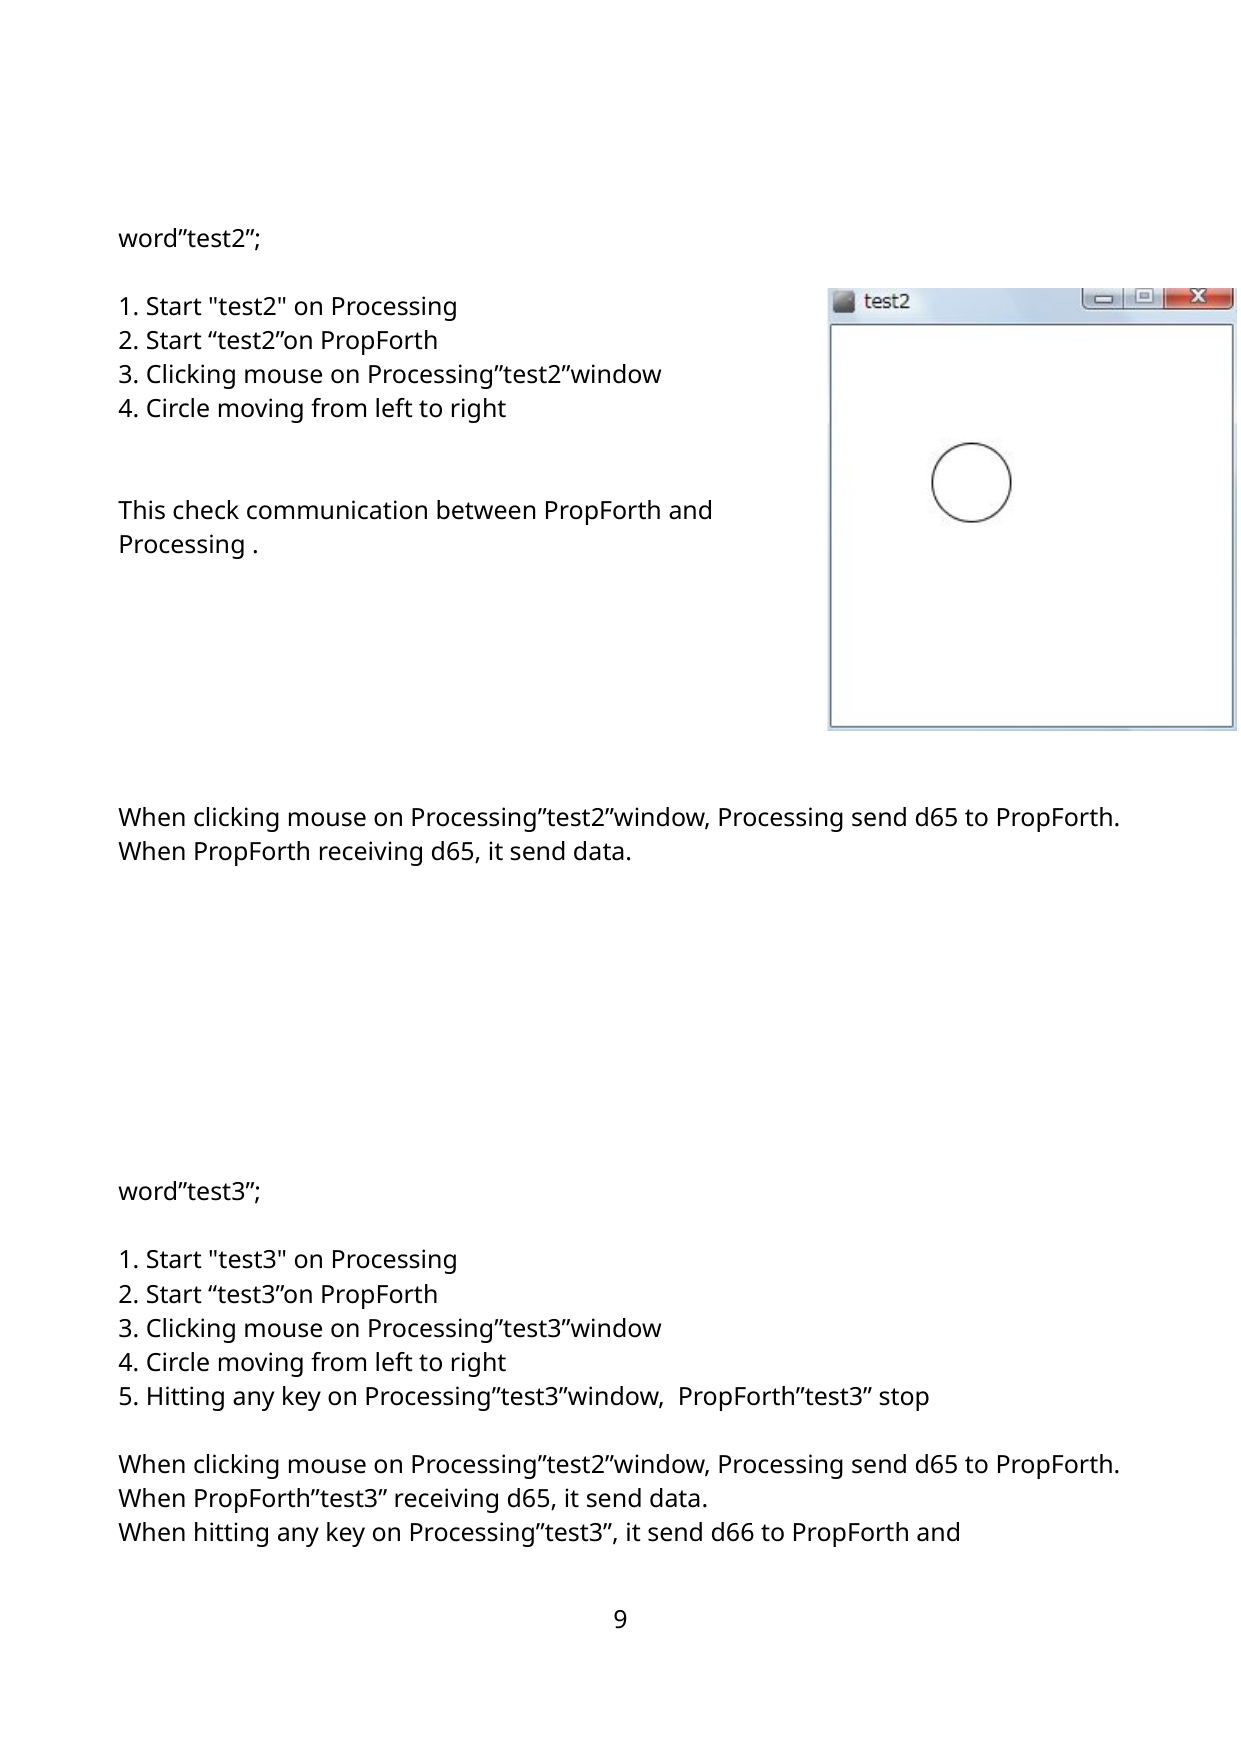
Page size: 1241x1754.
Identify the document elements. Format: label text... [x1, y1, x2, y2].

text This check communication between PropForth and Processing . [118, 493, 827, 561]
text 5. Hitting any key on Processing”test3”window, PropForth”test3” stop [118, 1378, 1122, 1412]
text 1. Start "test2" on Processing [118, 288, 827, 322]
text 2. Start “test3”on PropForth [118, 1276, 1122, 1310]
text When PropForth”test3” receiving d65, it send data. [118, 1481, 1122, 1515]
text When PropForth receiving d65, it send data. [118, 833, 1122, 867]
text word”test2”; [118, 220, 1122, 254]
text When clicking mouse on Processing”test2”window, Processing send d65 to PropForth. [118, 1447, 1122, 1481]
text When clicking mouse on Processing”test2”window, Processing send d65 to PropForth. [118, 799, 1122, 833]
picture [827, 288, 1237, 731]
text When hitting any key on Processing”test3”, it send d66 to PropForth and [118, 1515, 1122, 1549]
text 3. Clicking mouse on Processing”test2”window [118, 357, 827, 391]
text 4. Circle moving from left to right [118, 391, 827, 425]
text 2. Start “test2”on PropForth [118, 322, 827, 357]
text word”test3”; [118, 1174, 1122, 1208]
text 3. Clicking mouse on Processing”test3”window [118, 1310, 1122, 1344]
text 4. Circle moving from left to right [118, 1344, 1122, 1378]
text 1. Start "test3" on Processing [118, 1242, 1122, 1276]
